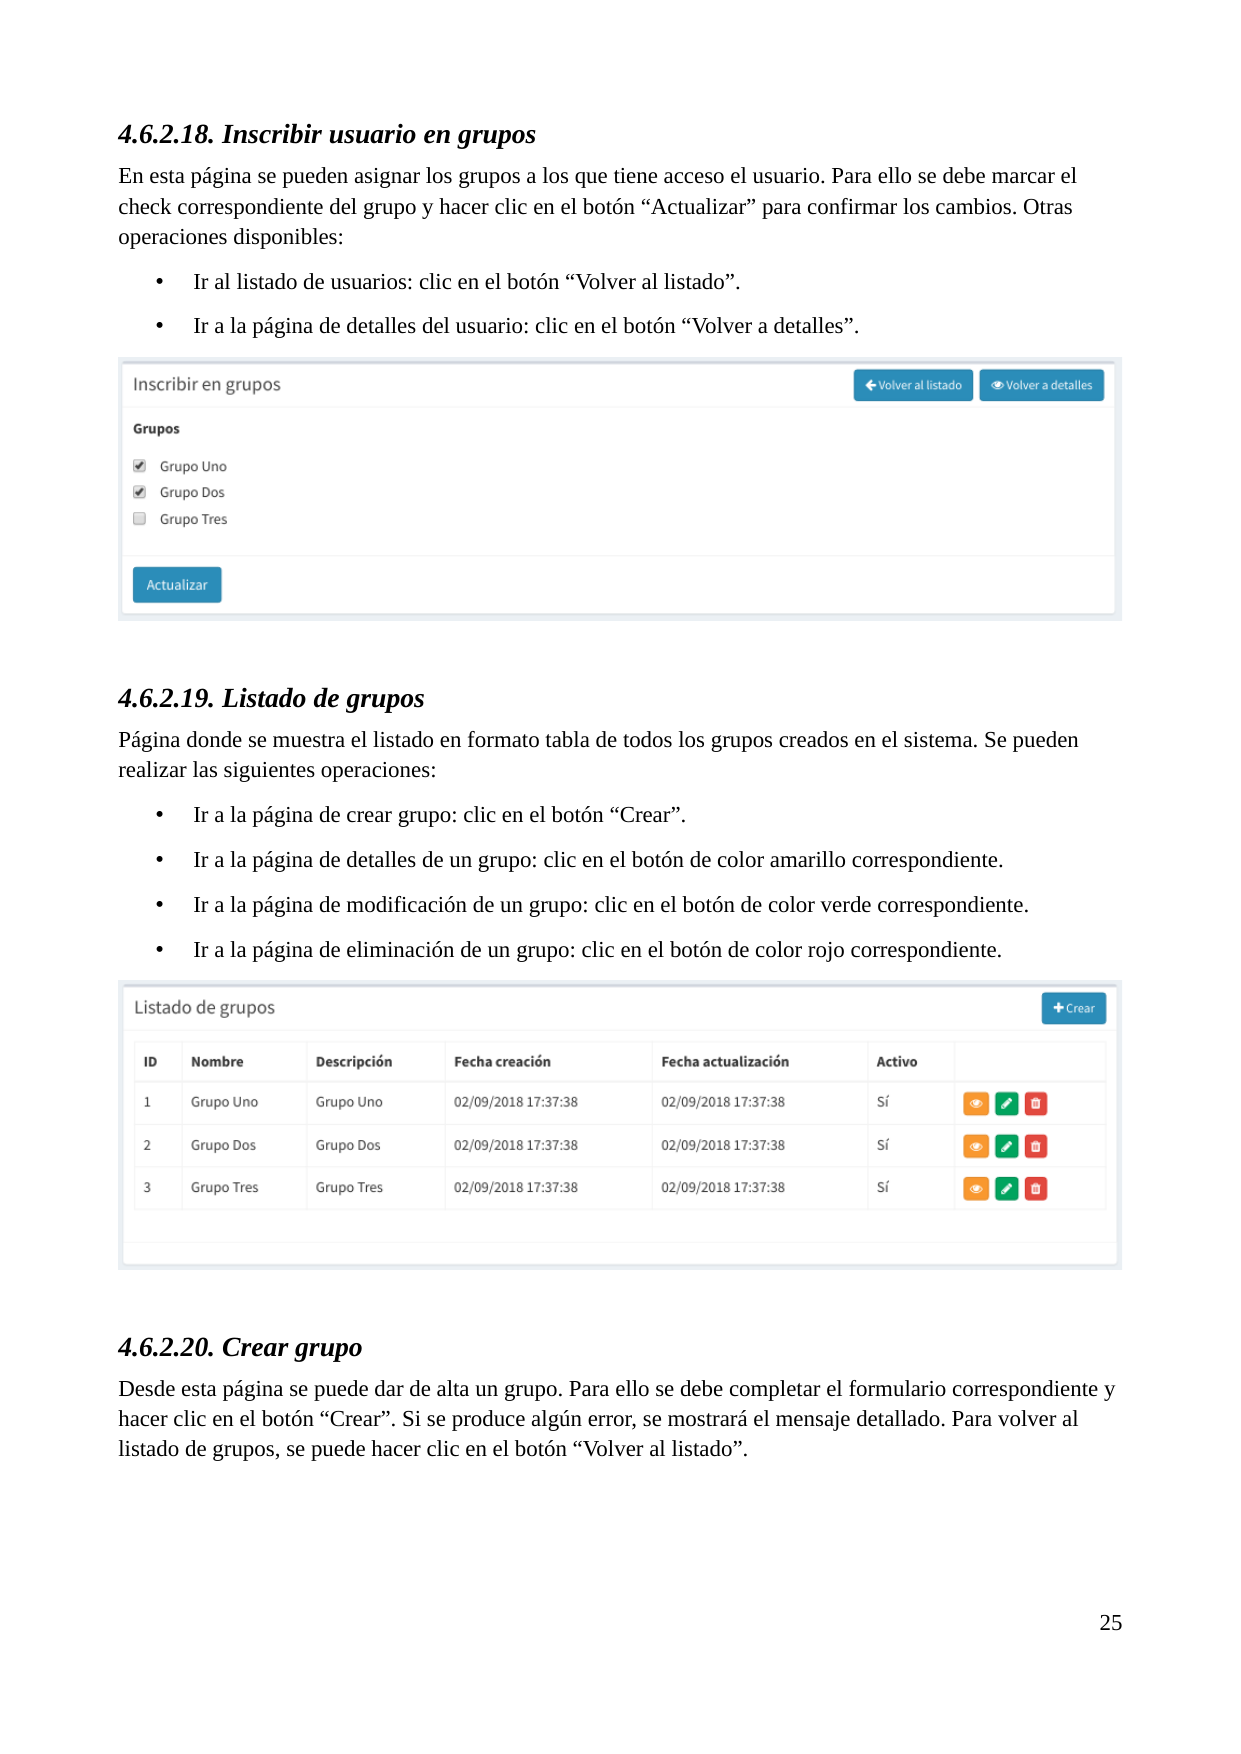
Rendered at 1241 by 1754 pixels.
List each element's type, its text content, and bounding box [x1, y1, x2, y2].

text Página donde se muestra el listado en formato tabla de todos los grupos creados en el sistema. Se pueden realizar las siguientes operaciones: [118, 726, 1122, 783]
text Desde esta página se puede dar de alta un grupo. Para ello se debe completar el formulario correspondiente y hacer clic en el botón “Crear”. Si se produce algún error, se mostrará el mensaje detallado. Para volver al listado de grupos, se puede hacer clic en el botón “Volver al listado”. [118, 1375, 1122, 1461]
list Ir a la página de crear grupo: clic en el botón “Crear”. [156, 801, 1122, 828]
text En esta página se pueden asignar los grupos a los que tiene acceso el usuario. Para ello se debe marcar el check correspondiente del grupo y hacer clic en el botón “Actualizar” para confirmar los cambios. Otras operaciones disponibles: [118, 162, 1122, 249]
list Ir al listado de usuarios: clic en el botón “Volver al listado”. [156, 268, 1122, 294]
subtitle 4.6.2.19. Listado de grupos [118, 682, 1122, 714]
subtitle 4.6.2.18. Inscribir usuario en grupos [118, 118, 1122, 150]
subtitle 4.6.2.20. Crear grupo [118, 1330, 1122, 1362]
list Ir a la página de detalles del usuario: clic en el botón “Volver a detalles”. [156, 312, 1122, 339]
list Ir a la página de modificación de un grupo: clic en el botón de color verde correspondiente. [156, 891, 1122, 917]
picture [118, 357, 1123, 621]
list Ir a la página de eliminación de un grupo: clic en el botón de color rojo correspondiente. [156, 936, 1122, 962]
picture [118, 980, 1123, 1270]
list Ir a la página de detalles de un grupo: clic en el botón de color amarillo correspondiente. [156, 846, 1122, 872]
